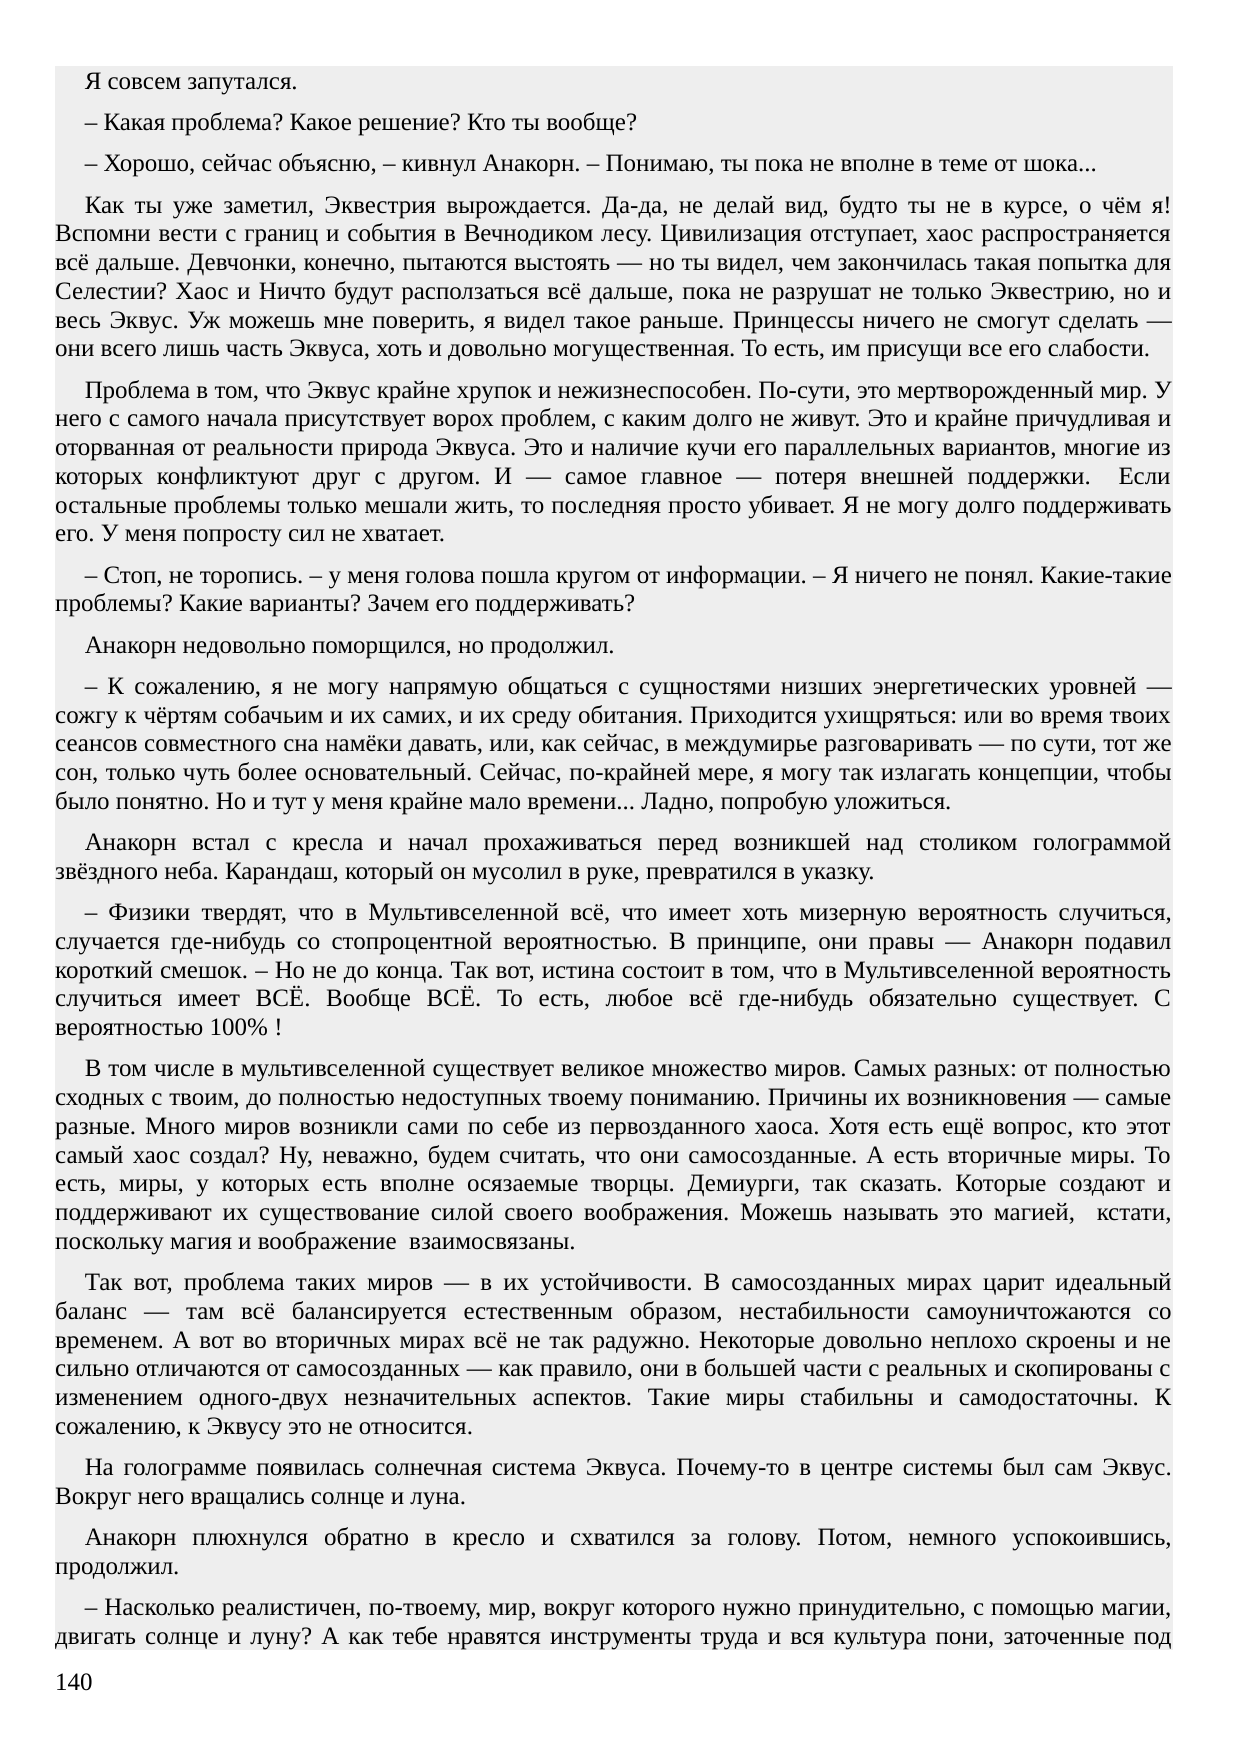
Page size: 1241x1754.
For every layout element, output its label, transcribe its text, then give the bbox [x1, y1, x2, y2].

text Так вот, проблема таких миров — в их устойчивости. В самосозданных мирах царит идеальный баланс — там всё балансируется естественным образом, нестабильности самоуничтожаются со временем. А вот во вторичных мирах всё не так радужно. Некоторые довольно неплохо скроены и не сильно отличаются от самосозданных — как правило, они в большей части с реальных и скопированы с изменением одного-двух незначительных аспектов. Такие миры стабильны и самодостаточны. К сожалению, к Эквусу это не относится. [55, 1267, 1173, 1440]
text – Физики твердят, что в Мультивселенной всё, что имеет хоть мизерную вероятность случиться, случается где-нибудь со стопроцентной вероятностью. В принципе, они правы — Анакорн подавил короткий смешок. – Но не до конца. Так вот, истина состоит в том, что в Мультивселенной вероятность случиться имеет ВСЁ. Вообще ВСЁ. То есть, любое всё где-нибудь обязательно существует. С вероятностью 100% ! [55, 897, 1173, 1041]
text – Насколько реалистичен, по-твоему, мир, вокруг которого нужно принудительно, с помощью магии, двигать солнце и луну? А как тебе нравятся инструменты труда и вся культура пони, заточенные под [55, 1592, 1173, 1650]
text В том числе в мультивселенной существует великое множество миров. Самых разных: от полностью сходных с твоим, до полностью недоступных твоему пониманию. Причины их возникновения — самые разные. Много миров возникли сами по себе из первозданного хаоса. Хотя есть ещё вопрос, кто этот самый хаос создал? Ну, неважно, будем считать, что они самосозданные. А есть вторичные миры. То есть, миры, у которых есть вполне осязаемые творцы. Демиурги, так сказать. Которые создают и поддерживают их существование силой своего воображения. Можешь называть это магией, кстати, поскольку магия и воображение взаимосвязаны. [55, 1053, 1173, 1255]
text Анакорн встал с кресла и начал прохаживаться перед возникшей над столиком голограммой звёздного неба. Карандаш, который он мусолил в руке, превратился в указку. [55, 827, 1173, 885]
text На голограмме появилась солнечная система Эквуса. Почему-то в центре системы был сам Эквус. Вокруг него вращались солнце и луна. [55, 1452, 1173, 1510]
text – Стоп, не торопись. – у меня голова пошла кругом от информации. – Я ничего не понял. Какие-такие проблемы? Какие варианты? Зачем его поддерживать? [55, 560, 1173, 617]
text Анакорн плюхнулся обратно в кресло и схватился за голову. Потом, немного успокоившись, продолжил. [55, 1522, 1173, 1580]
text Анакорн недовольно поморщился, но продолжил. [55, 630, 1173, 658]
text Как ты уже заметил, Эквестрия вырождается. Да-да, не делай вид, будто ты не в курсе, о чём я! Вспомни вести с границ и события в Вечнодиком лесу. Цивилизация отступает, хаос распространяется всё дальше. Девчонки, конечно, пытаются выстоять — но ты видел, чем закончилась такая попытка для Селестии? Хаос и Ничто будут расползаться всё дальше, пока не разрушат не только Эквестрию, но и весь Эквус. Уж можешь мне поверить, я видел такое раньше. Принцессы ничего не смогут сделать — они всего лишь часть Эквуса, хоть и довольно могущественная. То есть, им присущи все его слабости. [55, 190, 1173, 362]
text Я совсем запутался. [55, 66, 1173, 95]
text – Хорошо, сейчас объясню, – кивнул Анакорн. – Понимаю, ты пока не вполне в теме от шока... [55, 148, 1173, 177]
text – К сожалению, я не могу напрямую общаться с сущностями низших энергетических уровней — сожгу к чёртям собачьим и их самих, и их среду обитания. Приходится ухищряться: или во время твоих сеансов совместного сна намёки давать, или, как сейчас, в междумирье разговаривать — по сути, тот же сон, только чуть более основательный. Сейчас, по-крайней мере, я могу так излагать концепции, чтобы было понятно. Но и тут у меня крайне мало времени... Ладно, попробую уложиться. [55, 671, 1173, 815]
text – Какая проблема? Какое решение? Кто ты вообще? [55, 107, 1173, 136]
text Проблема в том, что Эквус крайне хрупок и нежизнеспособен. По-сути, это мертворожденный мир. У него с самого начала присутствует ворох проблем, с каким долго не живут. Это и крайне причудливая и оторванная от реальности природа Эквуса. Это и наличие кучи его параллельных вариантов, многие из которых конфликтуют друг с другом. И — самое главное — потеря внешней поддержки. Если остальные проблемы только мешали жить, то последняя просто убивает. Я не могу долго поддерживать его. У меня попросту сил не хватает. [55, 375, 1173, 547]
